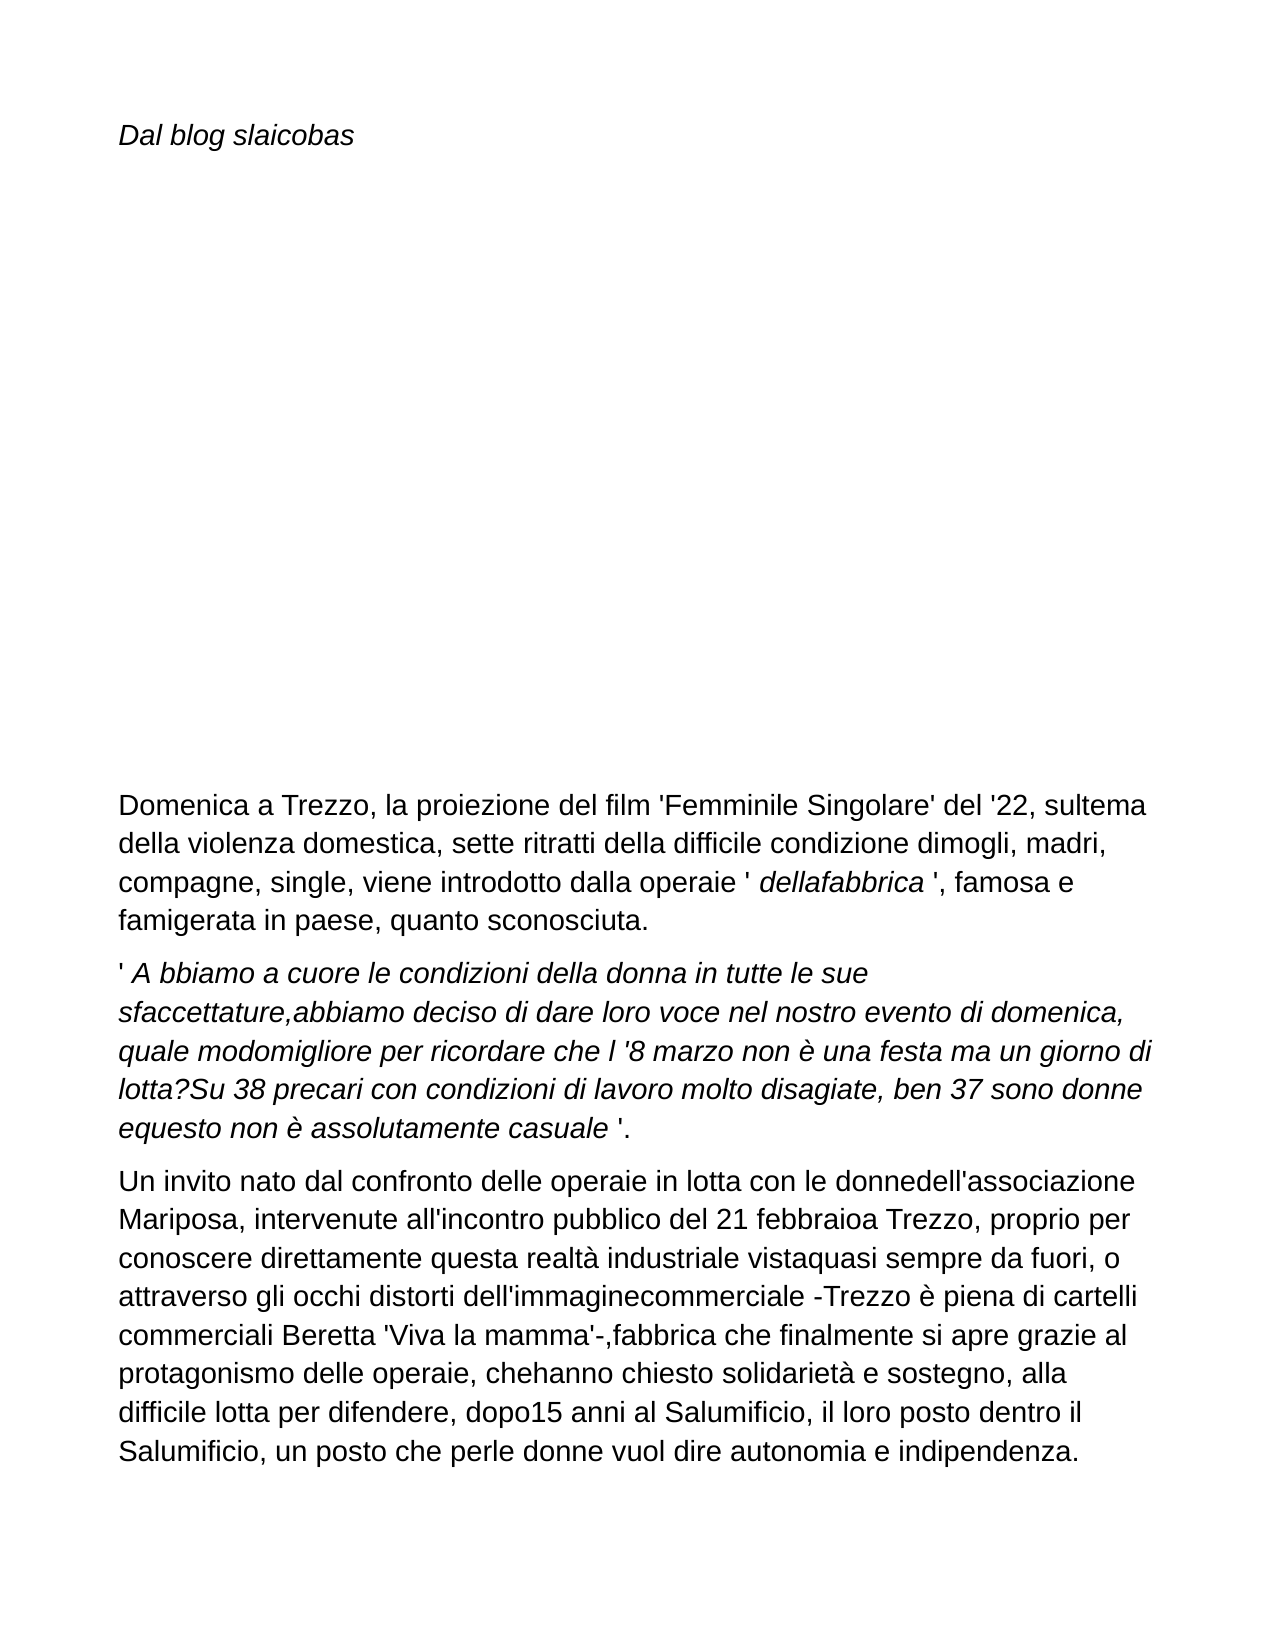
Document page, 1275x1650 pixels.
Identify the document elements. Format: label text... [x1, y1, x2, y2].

text ' A bbiamo a cuore le condizioni della donna in tutte le sue sfaccettature,abbiamo deciso di dare loro voce nel nostro evento di domenica, quale modomigliore per ricordare che l '8 marzo non è una festa ma un giorno di lotta?Su 38 precari con condizioni di lavoro molto disagiate, ben 37 sono donne equesto non è assolutamente casuale '. [118, 957, 1157, 1144]
text Dal blog slaicobas [118, 118, 1157, 768]
text Un invito nato dal confronto delle operaie in lotta con le donnedell'associazione Mariposa, intervenute all'incontro pubblico del 21 febbraioa Trezzo, proprio per conoscere direttamente questa realtà industriale vistaquasi sempre da fuori, o attraverso gli occhi distorti dell'immaginecommerciale -Trezzo è piena di cartelli commerciali Beretta 'Viva la mamma'-,fabbrica che finalmente si apre grazie al protagonismo delle operaie, chehanno chiesto solidarietà e sostegno, alla difficile lotta per difendere, dopo15 anni al Salumificio, il loro posto dentro il Salumificio, un posto che perle donne vuol dire autonomia e indipendenza. [118, 1164, 1157, 1467]
text Domenica a Trezzo, la proiezione del film 'Femminile Singolare' del '22, sultema della violenza domestica, sette ritratti della difficile condizione dimogli, madri, compagne, single, viene introdotto dalla operaie ' dellafabbrica ', famosa e famigerata in paese, quanto sconosciuta. [118, 788, 1157, 937]
